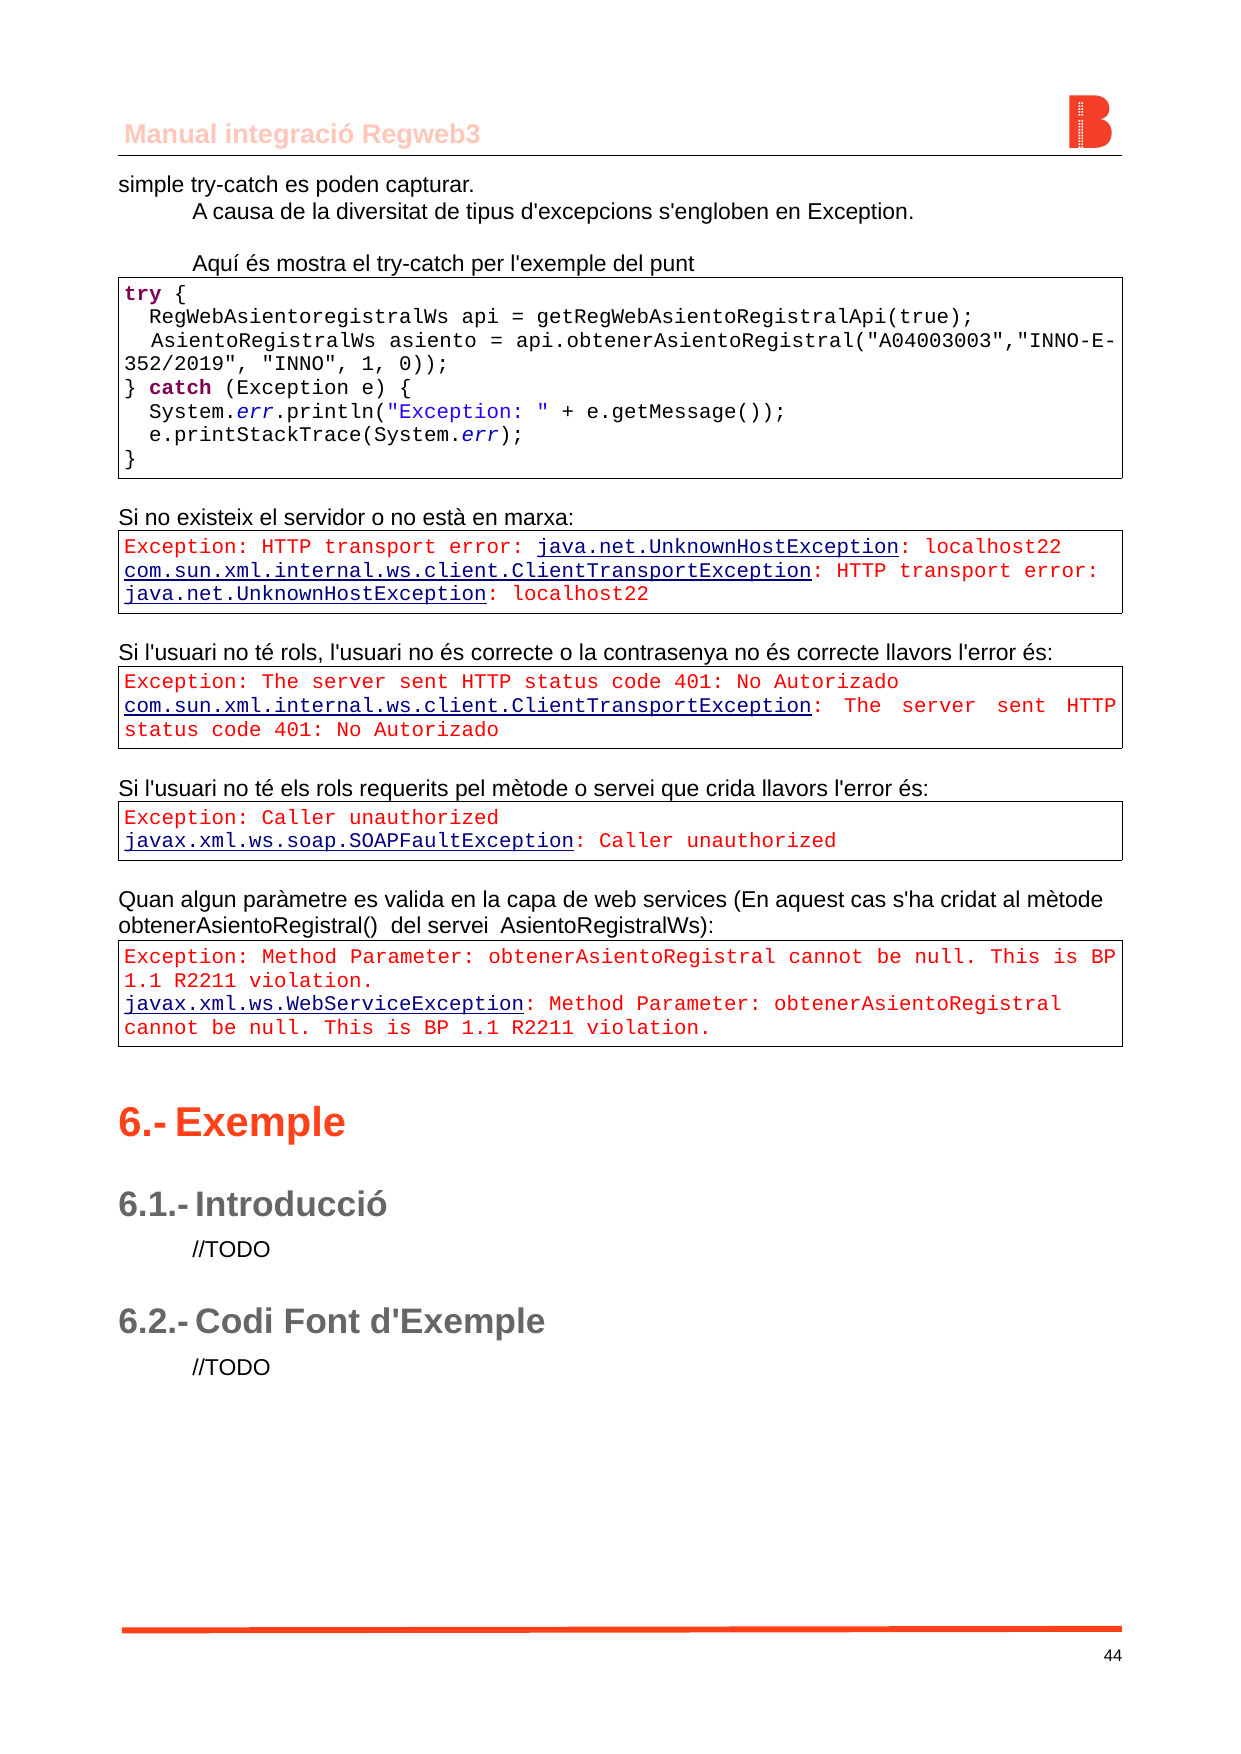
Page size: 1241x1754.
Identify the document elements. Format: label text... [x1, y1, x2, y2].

table_header Exception: Method Parameter: obtenerAsientoRegistral cannot be null. This is BP 1.1 R2211 violation. javax.xml.ws.WebServiceException: Method Parameter: obtenerAsientoRegistral cannot be null. This is BP 1.1 R2211 violation. [119, 941, 1122, 1046]
subtitle Exemple [118, 1098, 1122, 1146]
subtitle Codi Font d'Exemple [118, 1300, 1122, 1341]
table_header Exception: HTTP transport error: java.net.UnknownHostException: localhost22 com.sun.xml.internal.ws.client.ClientTransportException: HTTP transport error: java.net.UnknownHostException: localhost22 [119, 531, 1122, 613]
text Si l'usuari no té els rols requerits pel mètode o servei que crida llavors l'error és: [118, 774, 1122, 801]
text Quan algun paràmetre es valida en la capa de web services (En aquest cas s'ha cridat al mètode obtenerAsientoRegistral() del servei AsientoRegistralWs): [118, 886, 1122, 940]
table_header Exception: Caller unauthorized javax.xml.ws.soap.SOAPFaultException: Caller unauthorized [119, 802, 1122, 860]
text //TODO [118, 1236, 1122, 1263]
text Si no existeix el servidor o no està en marxa: [118, 504, 1122, 530]
subtitle Introducció [118, 1183, 1122, 1224]
text //TODO [118, 1353, 1122, 1380]
text simple try-catch es poden capturar. [118, 171, 1122, 198]
table_header try { RegWebAsientoregistralWs api = getRegWebAsientoRegistralApi(true); AsientoRegistralWs asiento = api.obtenerAsientoRegistral("A04003003","INNO-E-352/2019", "INNO", 1, 0)); } catch (Exception e) { System.err.println("Exception: " + e.getMessage()); e.printStackTrace(System.err); } [119, 278, 1122, 477]
table_header Exception: The server sent HTTP status code 401: No Autorizado com.sun.xml.internal.ws.client.ClientTransportException: The server sent HTTP status code 401: No Autorizado [119, 667, 1122, 748]
text Aquí és mostra el try-catch per l'exemple del punt [118, 250, 1122, 277]
picture [1063, 94, 1117, 150]
text Si l'usuari no té rols, l'usuari no és correcte o la contrasenya no és correcte llavors l'error és: [118, 639, 1122, 666]
text A causa de la diversitat de tipus d'excepcions s'engloben en Exception. [118, 198, 1122, 224]
